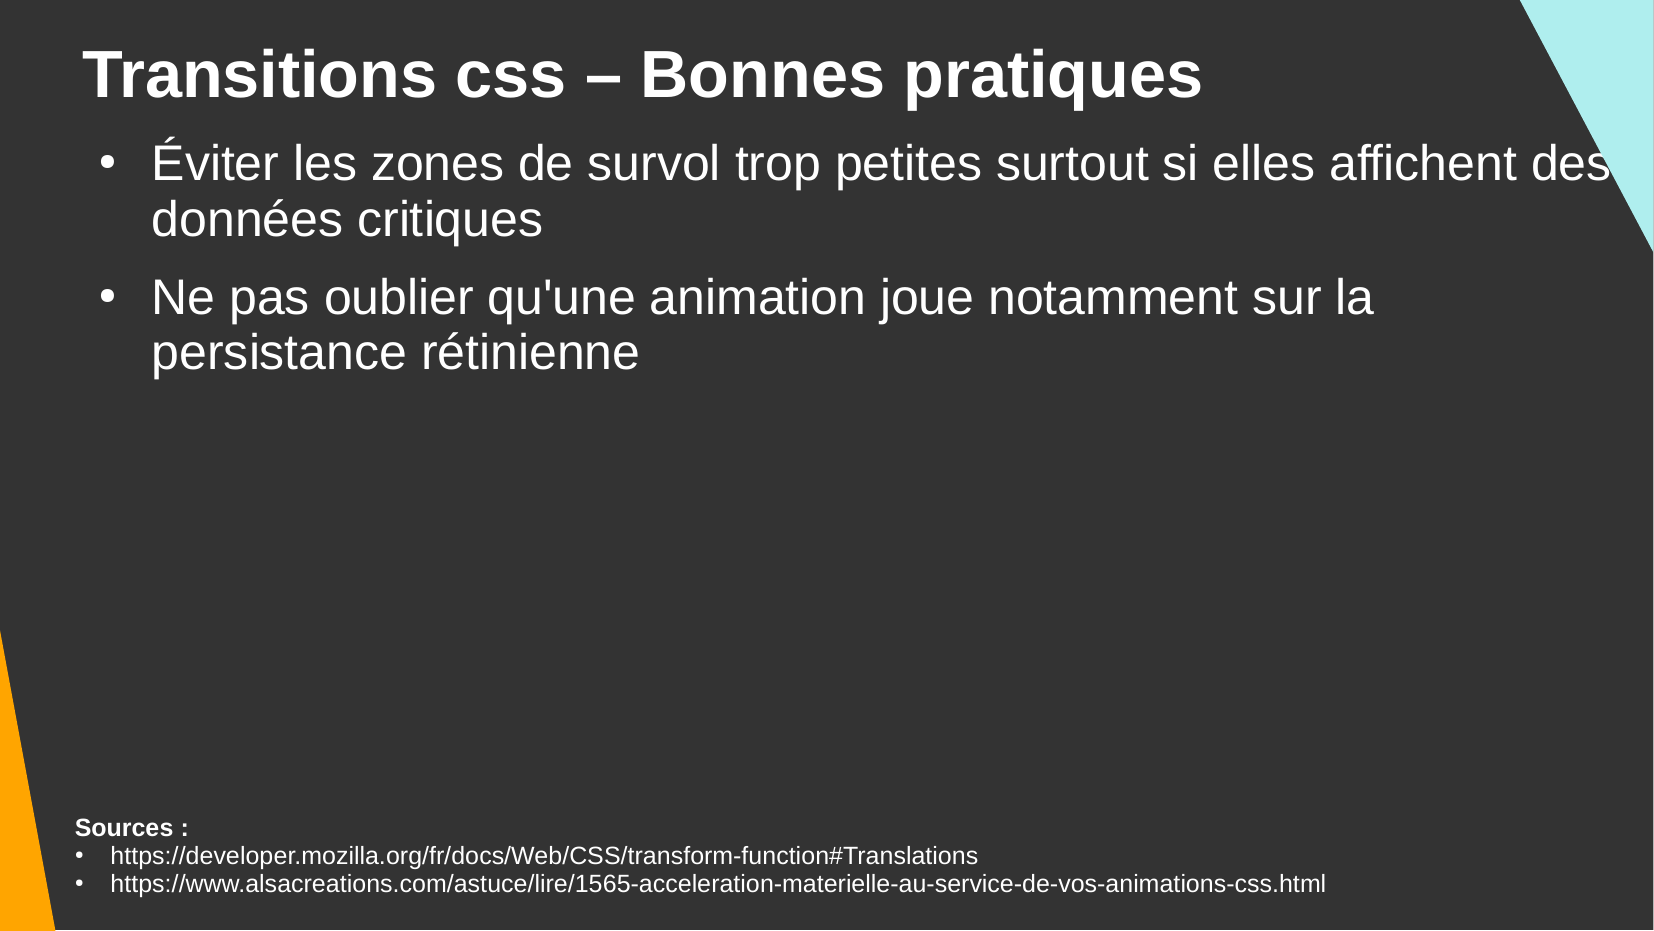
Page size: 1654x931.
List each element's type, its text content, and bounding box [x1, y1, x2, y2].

text_box [0, 630, 56, 931]
text_box Sources : https://developer.mozilla.org/fr/docs/Web/CSS/transform-function#Translations https://www.alsacreations.com/astuce/lire/1565-acceleration-materielle-au-service-de-vos-animations-css.html [60, 806, 1546, 913]
text_box [1519, 0, 1654, 254]
list Éviter les zones de survol trop petites surtout si elles affichent des données critiques Ne pas oublier qu'une animation joue notamment sur la persistance rétinienne [80, 135, 1630, 771]
title Transitions css – Bonnes pratiques [82, 37, 1571, 114]
